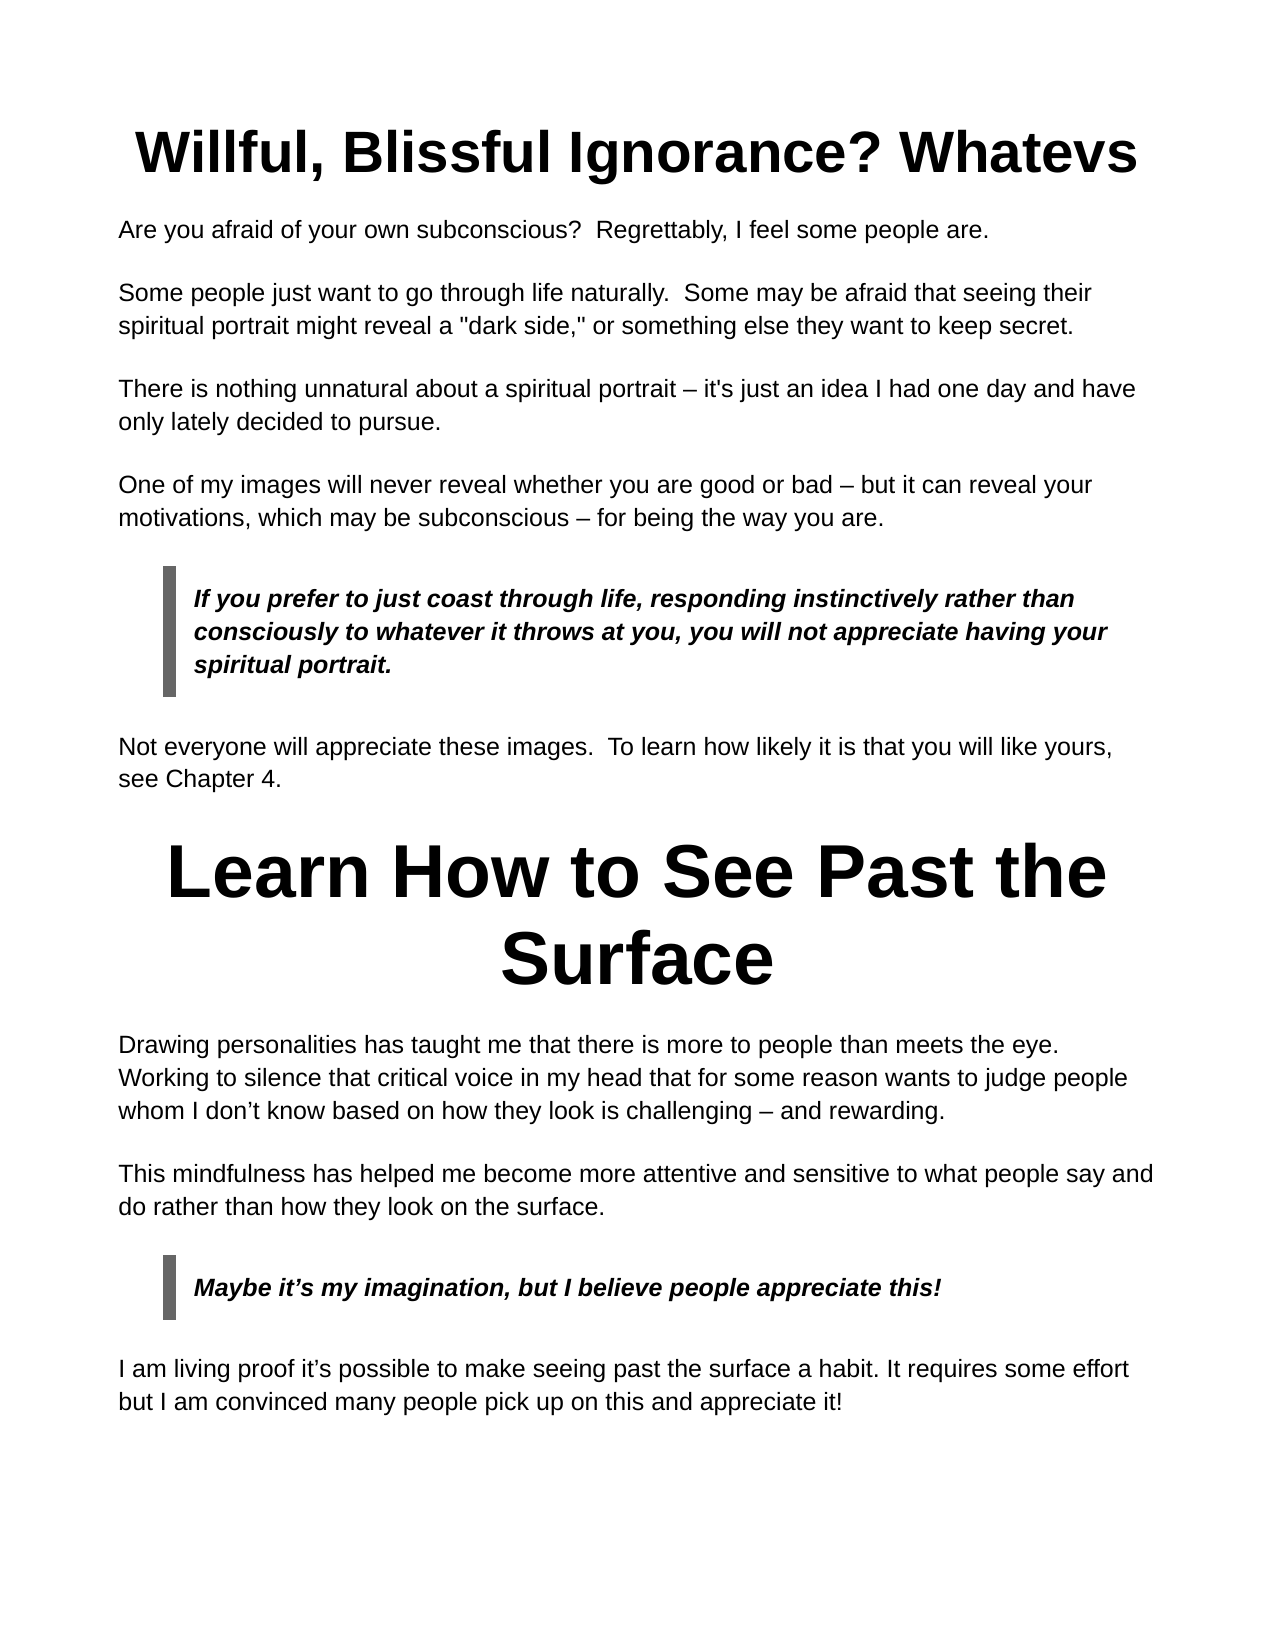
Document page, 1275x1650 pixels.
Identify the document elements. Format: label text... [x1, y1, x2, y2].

text I am living proof it’s possible to make seeing past the surface a habit. It requires some effort but I am convinced many people pick up on this and appreciate it! [118, 1354, 1157, 1416]
subtitle Learn How to See Past the Surface [118, 827, 1157, 1000]
text There is nothing unnatural about a spiritual portrait – it's just an idea I had one day and have only lately decided to pursue. [118, 374, 1157, 436]
text One of my images will never reveal whether you are good or bad – but it can reveal your motivations, which may be subconscious – for being the way you are. [118, 470, 1157, 532]
text Maybe it’s my imagination, but I believe people appreciate this! [176, 1255, 1157, 1320]
text This mindfulness has helped me become more attentive and sensitive to what people say and do rather than how they look on the surface. [118, 1159, 1157, 1221]
subtitle Willful, Blissful Ignorance? Whatevs [118, 118, 1157, 185]
text Some people just want to go through life naturally. Some may be afraid that seeing their spiritual portrait might reveal a "dark side," or something else they want to keep secret. [118, 278, 1157, 340]
text If you prefer to just coast through life, responding instinctively rather than consciously to whatever it throws at you, you will not appreciate having your spiritual portrait. [176, 566, 1157, 697]
text Are you afraid of your own subconscious? Regrettably, I feel some people are. [118, 215, 1157, 244]
text Not everyone will appreciate these images. To learn how likely it is that you will like yours, see Chapter 4. [118, 731, 1157, 793]
text Drawing personalities has taught me that there is more to people than meets the eye. Working to silence that critical voice in my head that for some reason wants to judge people whom I don’t know based on how they look is challenging – and rewarding. [118, 1030, 1157, 1125]
